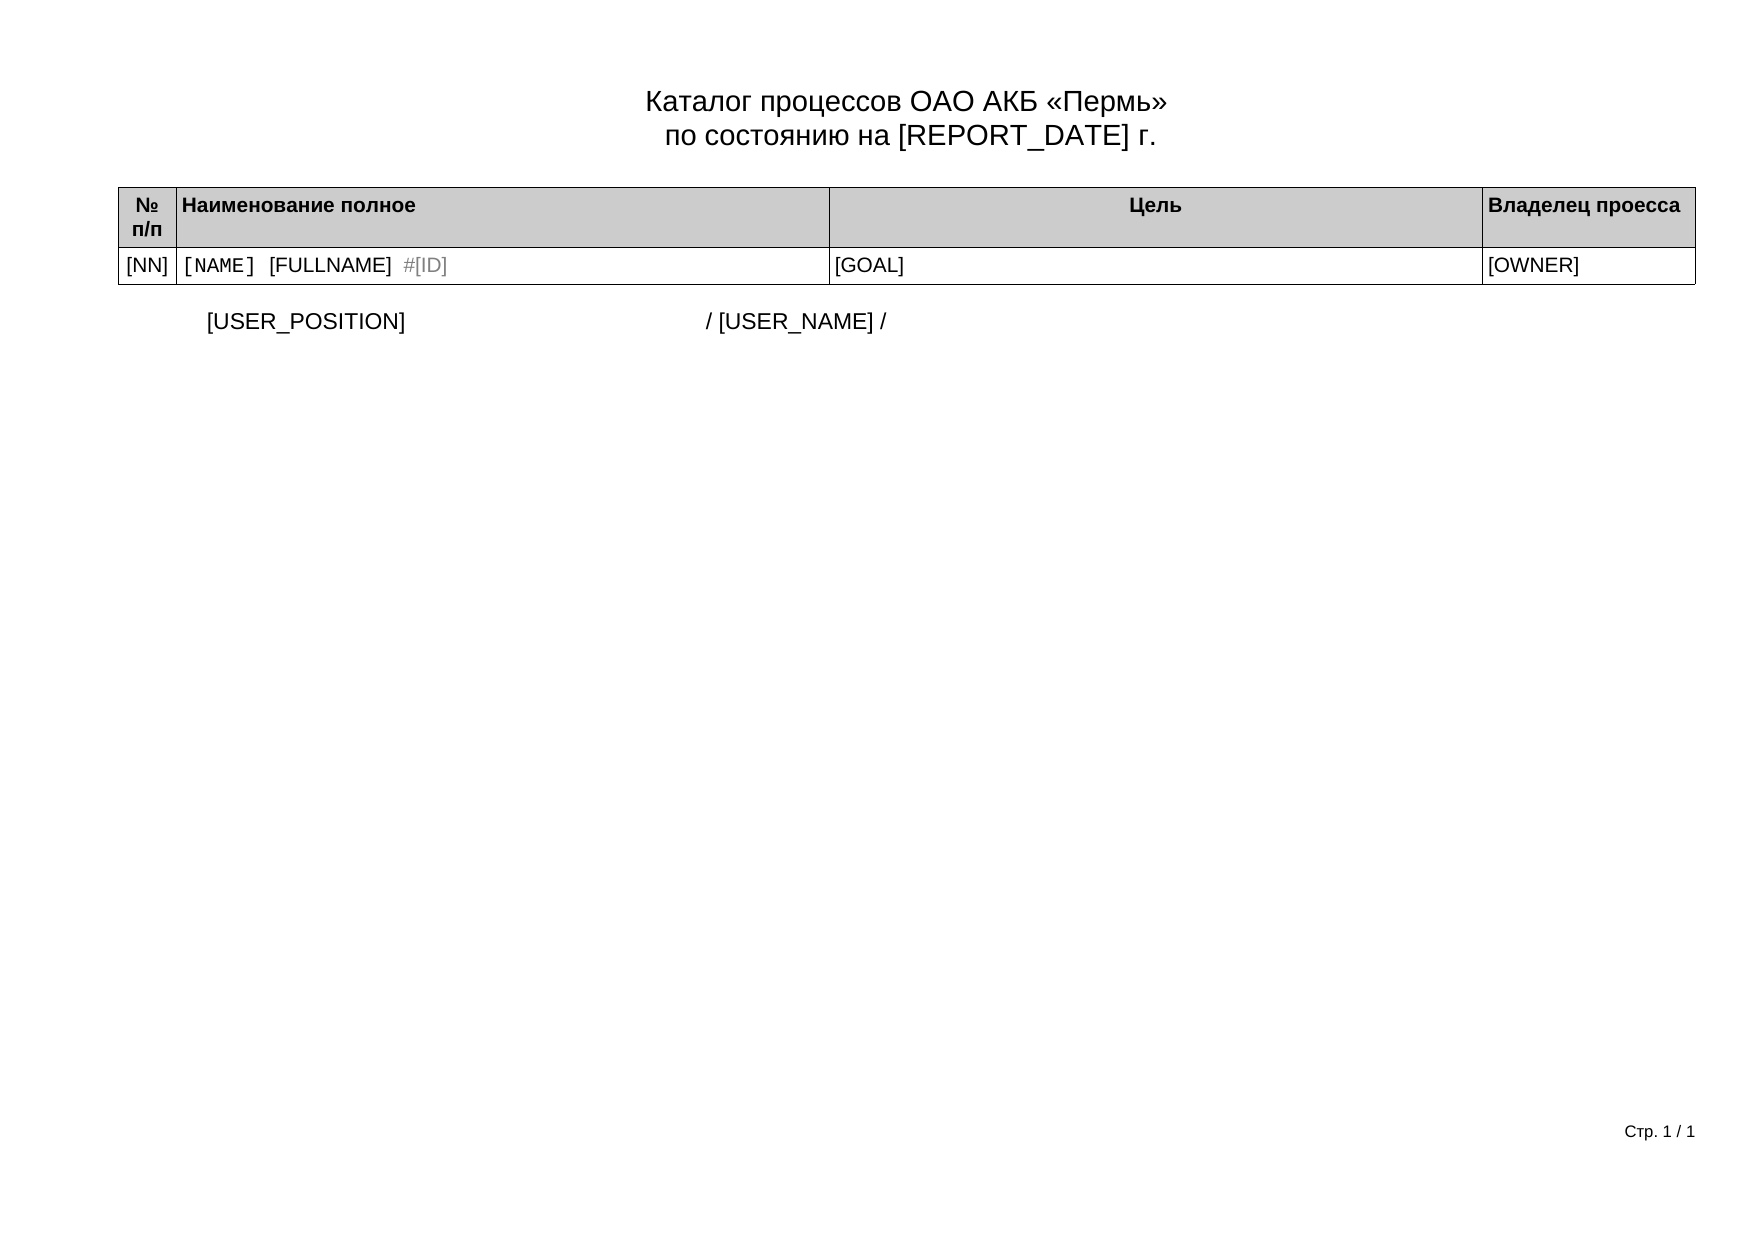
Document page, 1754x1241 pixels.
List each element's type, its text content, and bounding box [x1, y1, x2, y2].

table_header Наименование полное [177, 188, 829, 247]
subtitle Каталог процессов ОАО АКБ «Пермь» по состоянию на [REPORT_DATE] г. [118, 84, 1695, 151]
table_header Владелец проесса [1483, 188, 1695, 247]
text [USER_POSITION] / [USER_NAME] / [118, 308, 1695, 334]
table_header № п/п [119, 188, 176, 247]
table_cell [OWNER] [1483, 248, 1695, 284]
table_cell [GOAL] [830, 248, 1482, 284]
table_cell [NN] [119, 248, 176, 284]
table_cell [NAME] [FULLNAME] #[ID] [177, 248, 829, 284]
table_header Цель [830, 188, 1482, 247]
